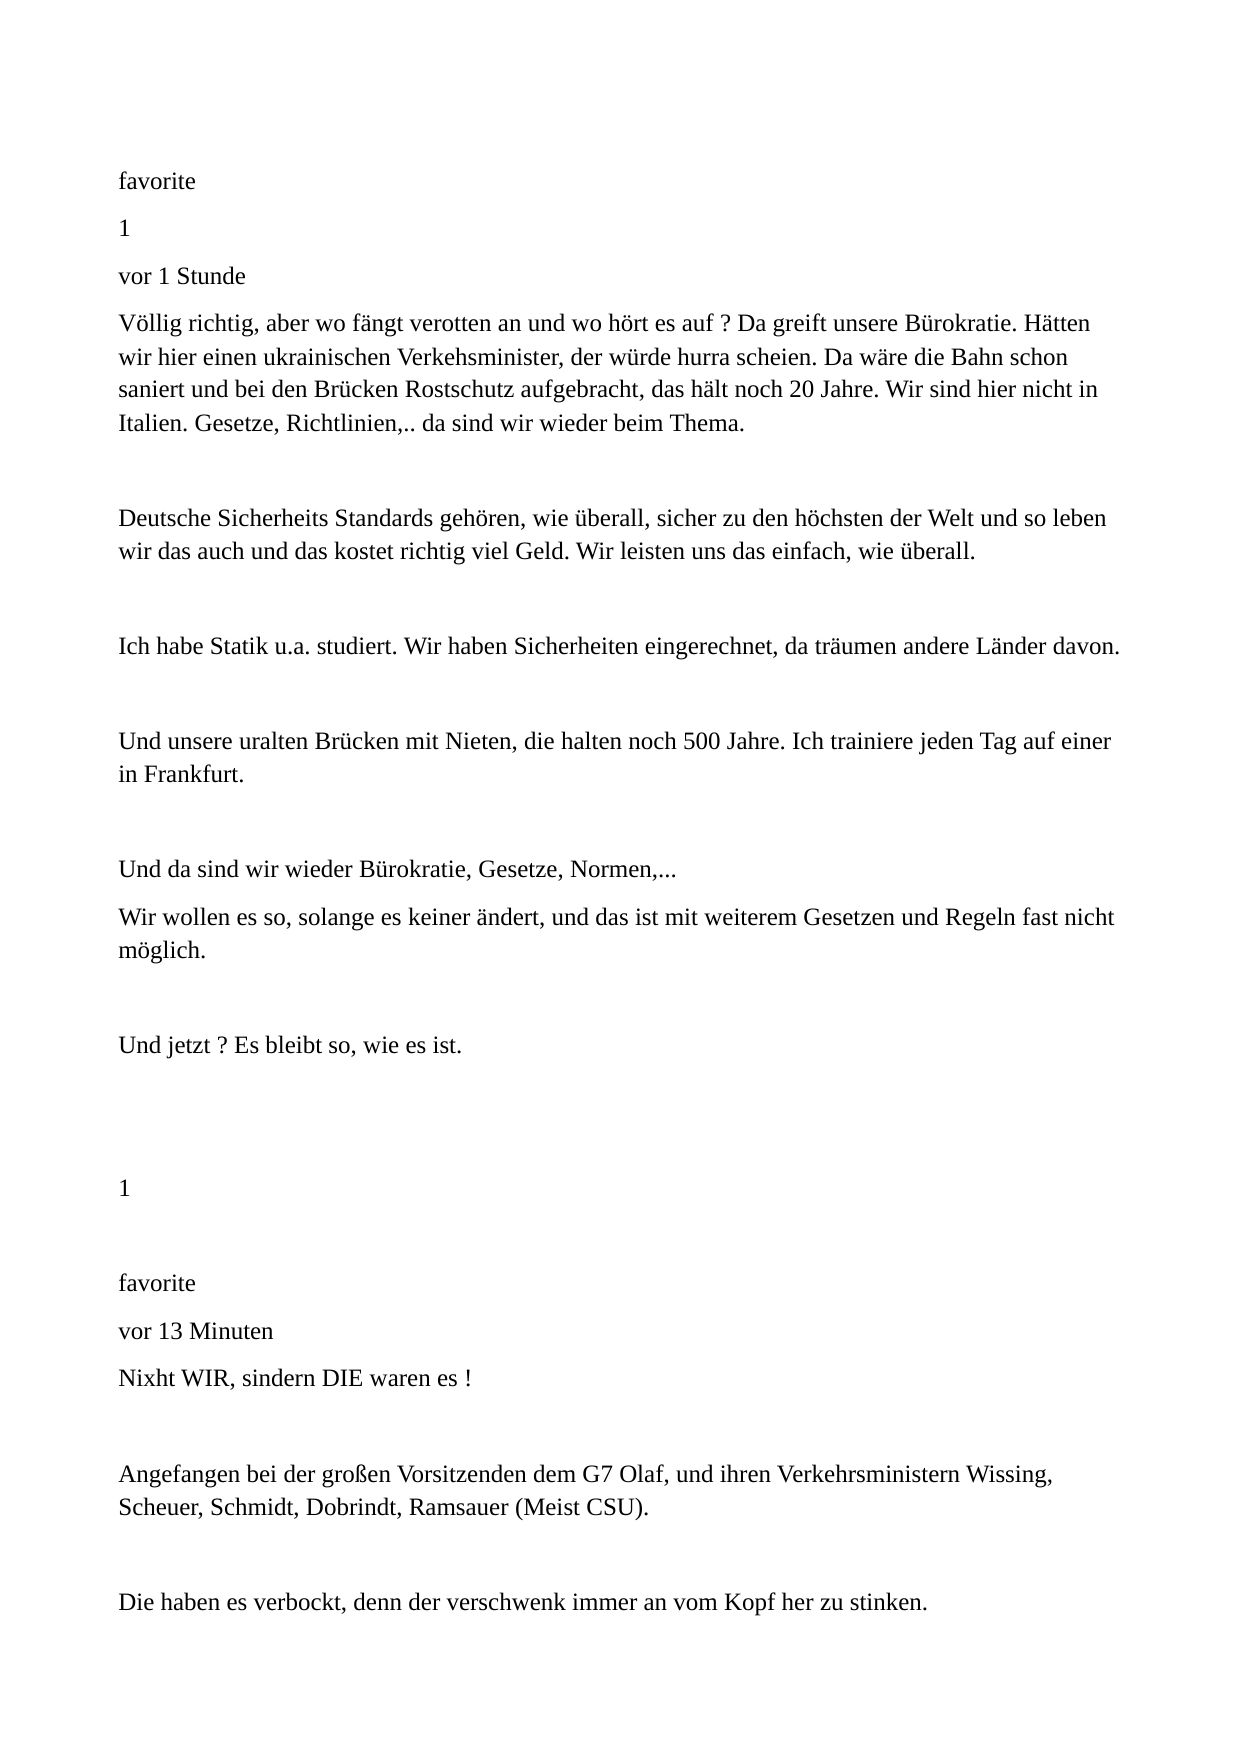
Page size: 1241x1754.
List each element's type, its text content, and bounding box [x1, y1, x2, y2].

text Völlig richtig, aber wo fängt verotten an und wo hört es auf ? Da greift unsere Bürokratie. Hätten wir hier einen ukrainischen Verkehsminister, der würde hurra scheien. Da wäre die Bahn schon saniert und bei den Brücken Rostschutz aufgebracht, das hält noch 20 Jahre. Wir sind hier nicht in Italien. Gesetze, Richtlinien,.. da sind wir wieder beim Thema. [118, 308, 1122, 436]
text vor 13 Minuten [118, 1316, 1122, 1345]
text Die haben es verbockt, denn der verschwenk immer an vom Kopf her zu stinken. [118, 1587, 1122, 1616]
text Und da sind wir wieder Bürokratie, Gesetze, Normen,... [118, 854, 1122, 883]
text Angefangen bei der großen Vorsitzenden dem G7 Olaf, und ihren Verkehrsministern Wissing, Scheuer, Schmidt, Dobrindt, Ramsauer (Meist CSU). [118, 1459, 1122, 1521]
text favorite [118, 1268, 1122, 1297]
text Nixht WIR, sindern DIE waren es ! [118, 1363, 1122, 1392]
text favorite [118, 166, 1122, 194]
text Wir wollen es so, solange es keiner ändert, und das ist mit weiterem Gesetzen und Regeln fast nicht möglich. [118, 902, 1122, 964]
text vor 1 Stunde [118, 261, 1122, 290]
text 1 [118, 213, 1122, 242]
text 1 [118, 1173, 1122, 1202]
text Deutsche Sicherheits Standards gehören, wie überall, sicher zu den höchsten der Welt und so leben wir das auch und das kostet richtig viel Geld. Wir leisten uns das einfach, wie überall. [118, 503, 1122, 564]
text Und jetzt ? Es bleibt so, wie es ist. [118, 1030, 1122, 1059]
text Und unsere uralten Brücken mit Nieten, die halten noch 500 Jahre. Ich trainiere jeden Tag auf einer in Frankfurt. [118, 726, 1122, 788]
text Ich habe Statik u.a. studiert. Wir haben Sicherheiten eingerechnet, da träumen andere Länder davon. [118, 631, 1122, 660]
